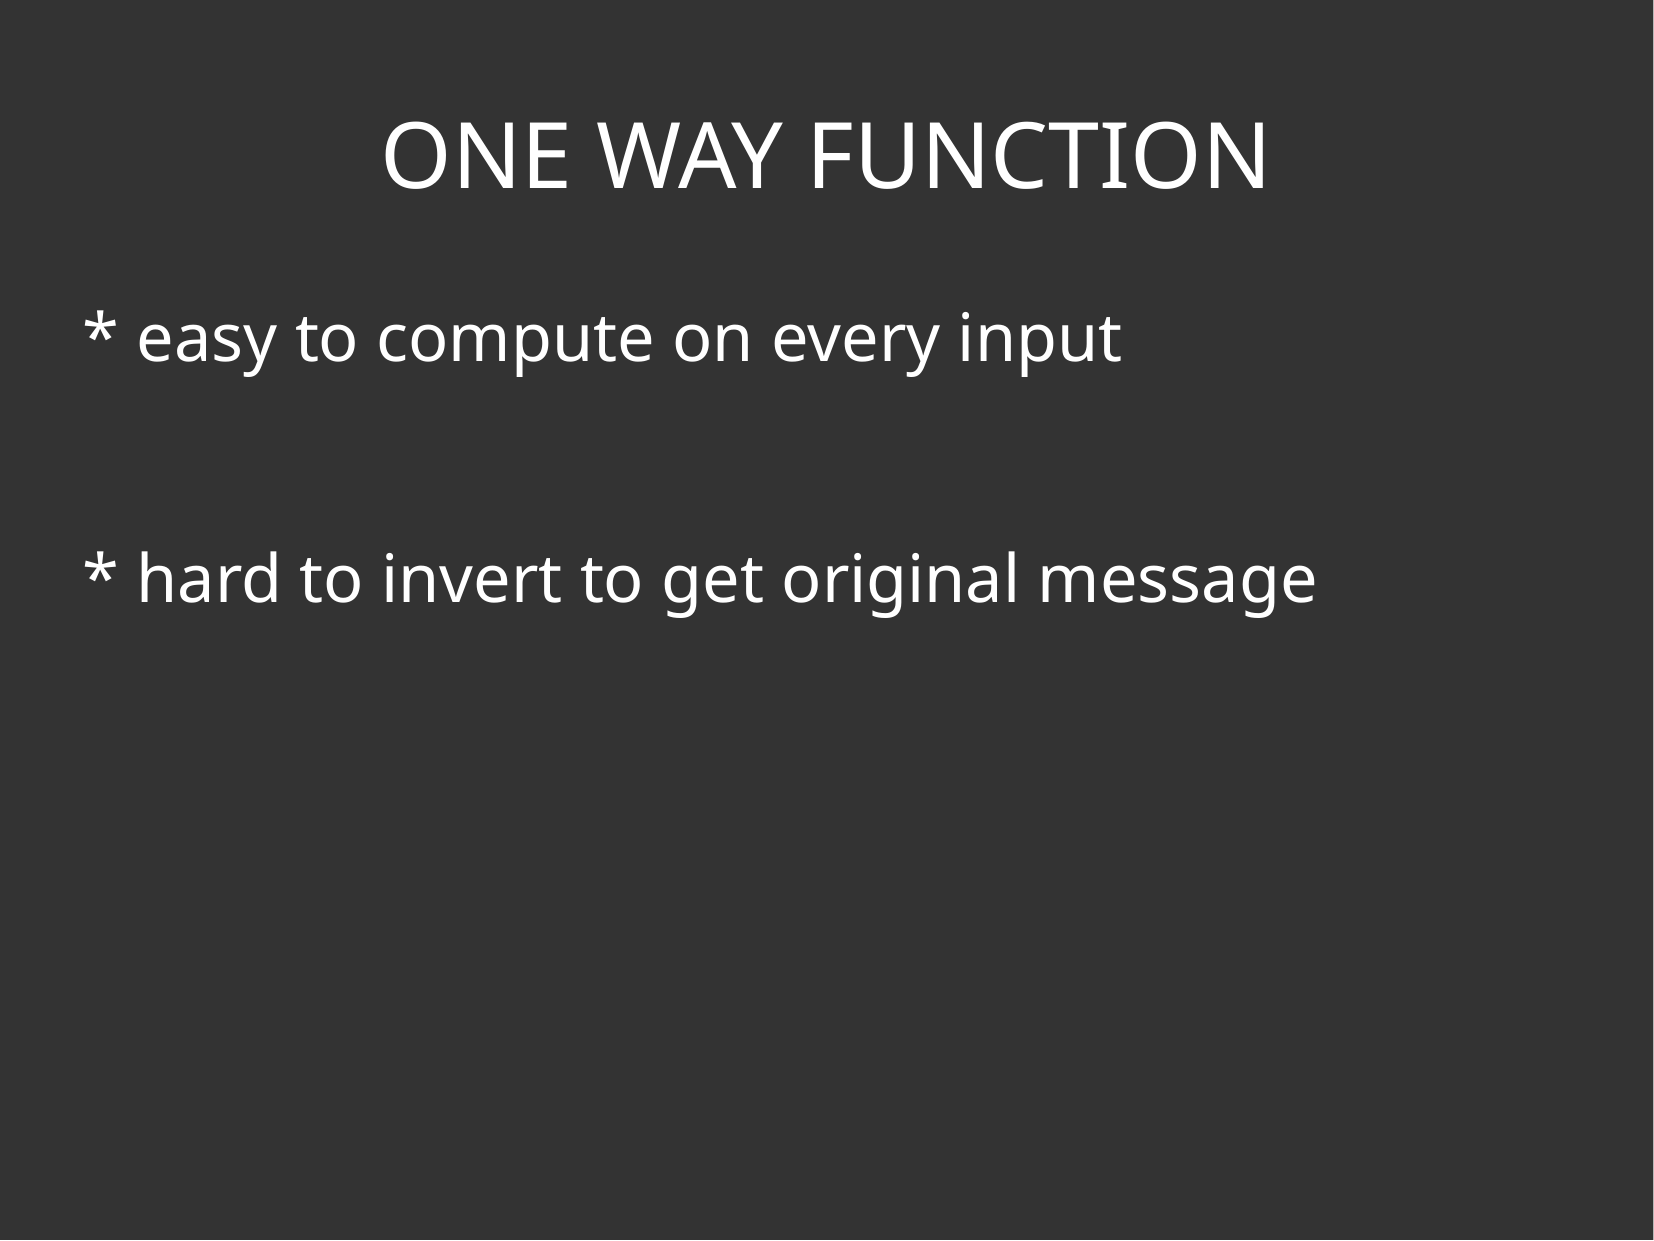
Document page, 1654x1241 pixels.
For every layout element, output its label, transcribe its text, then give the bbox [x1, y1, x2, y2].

title ONE WAY FUNCTION [82, 49, 1571, 257]
list * easy to compute on every input * hard to invert to get original message [82, 290, 1571, 1010]
